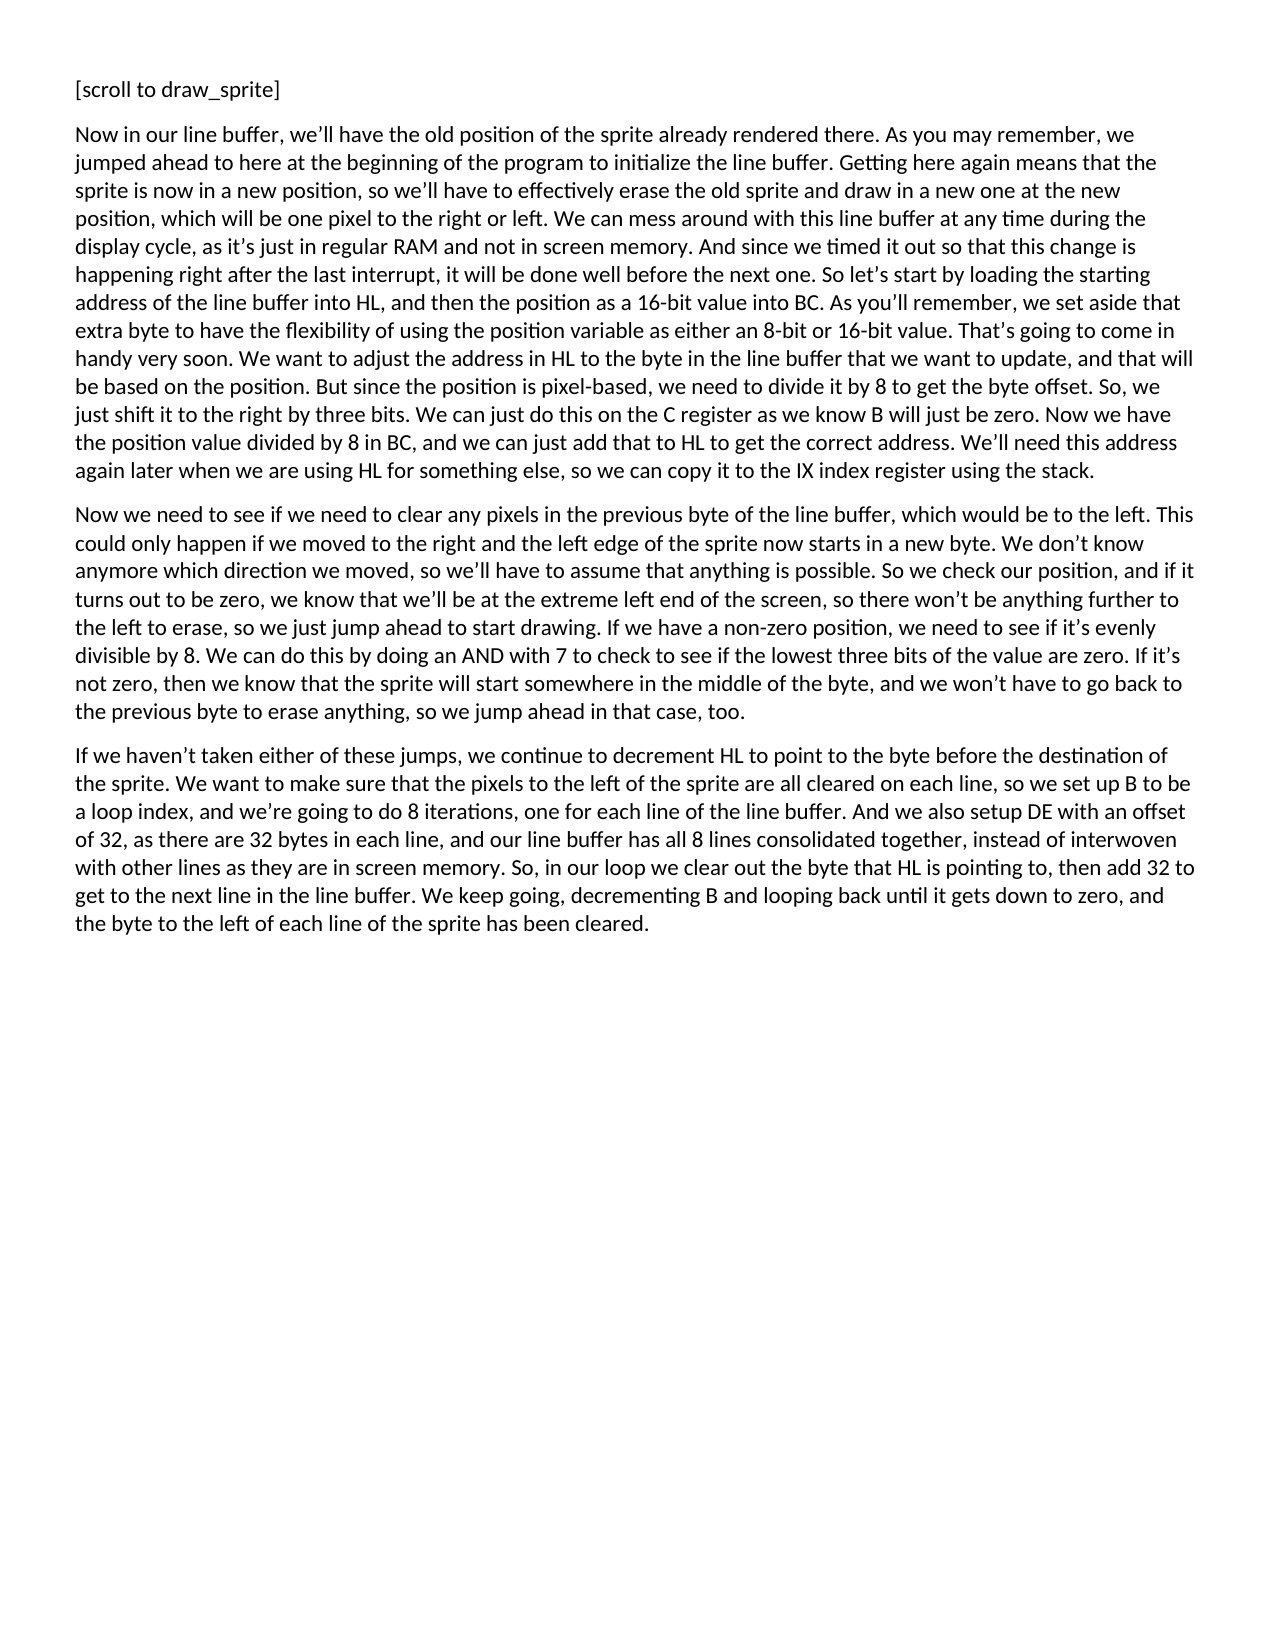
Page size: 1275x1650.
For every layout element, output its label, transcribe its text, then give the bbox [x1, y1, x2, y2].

text [scroll to draw_sprite] [75, 75, 1200, 103]
text If we haven’t taken either of these jumps, we continue to decrement HL to point to the byte before the destination of the sprite. We want to make sure that the pixels to the left of the sprite are all cleared on each line, so we set up B to be a loop index, and we’re going to do 8 iterations, one for each line of the line buffer. And we also setup DE with an offset of 32, as there are 32 bytes in each line, and our line buffer has all 8 lines consolidated together, instead of interwoven with other lines as they are in screen memory. So, in our loop we clear out the byte that HL is pointing to, then add 32 to get to the next line in the line buffer. We keep going, decrementing B and looping back until it gets down to zero, and the byte to the left of each line of the sprite has been cleared. [75, 741, 1200, 938]
text Now we need to see if we need to clear any pixels in the previous byte of the line buffer, which would be to the left. This could only happen if we moved to the right and the left edge of the sprite now starts in a new byte. We don’t know anymore which direction we moved, so we’ll have to assume that anything is possible. So we check our position, and if it turns out to be zero, we know that we’ll be at the extreme left end of the screen, so there won’t be anything further to the left to erase, so we just jump ahead to start drawing. If we have a non-zero position, we need to see if it’s evenly divisible by 8. We can do this by doing an AND with 7 to check to see if the lowest three bits of the value are zero. If it’s not zero, then we know that the sprite will start somewhere in the middle of the byte, and we won’t have to go back to the previous byte to erase anything, so we jump ahead in that case, too. [75, 501, 1200, 725]
text Now in our line buffer, we’ll have the old position of the sprite already rendered there. As you may remember, we jumped ahead to here at the beginning of the program to initialize the line buffer. Getting here again means that the sprite is now in a new position, so we’ll have to effectively erase the old sprite and draw in a new one at the new position, which will be one pixel to the right or left. We can mess around with this line buffer at any time during the display cycle, as it’s just in regular RAM and not in screen memory. And since we timed it out so that this change is happening right after the last interrupt, it will be done well before the next one. So let’s start by loading the starting address of the line buffer into HL, and then the position as a 16-bit value into BC. As you’ll remember, we set aside that extra byte to have the flexibility of using the position variable as either an 8-bit or 16-bit value. That’s going to come in handy very soon. We want to adjust the address in HL to the byte in the line buffer that we want to update, and that will be based on the position. But since the position is pixel-based, we need to divide it by 8 to get the byte offset. So, we just shift it to the right by three bits. We can just do this on the C register as we know B will just be zero. Now we have the position value divided by 8 in BC, and we can just add that to HL to get the correct address. We’ll need this address again later when we are using HL for something else, so we can copy it to the IX index register using the stack. [75, 120, 1200, 484]
